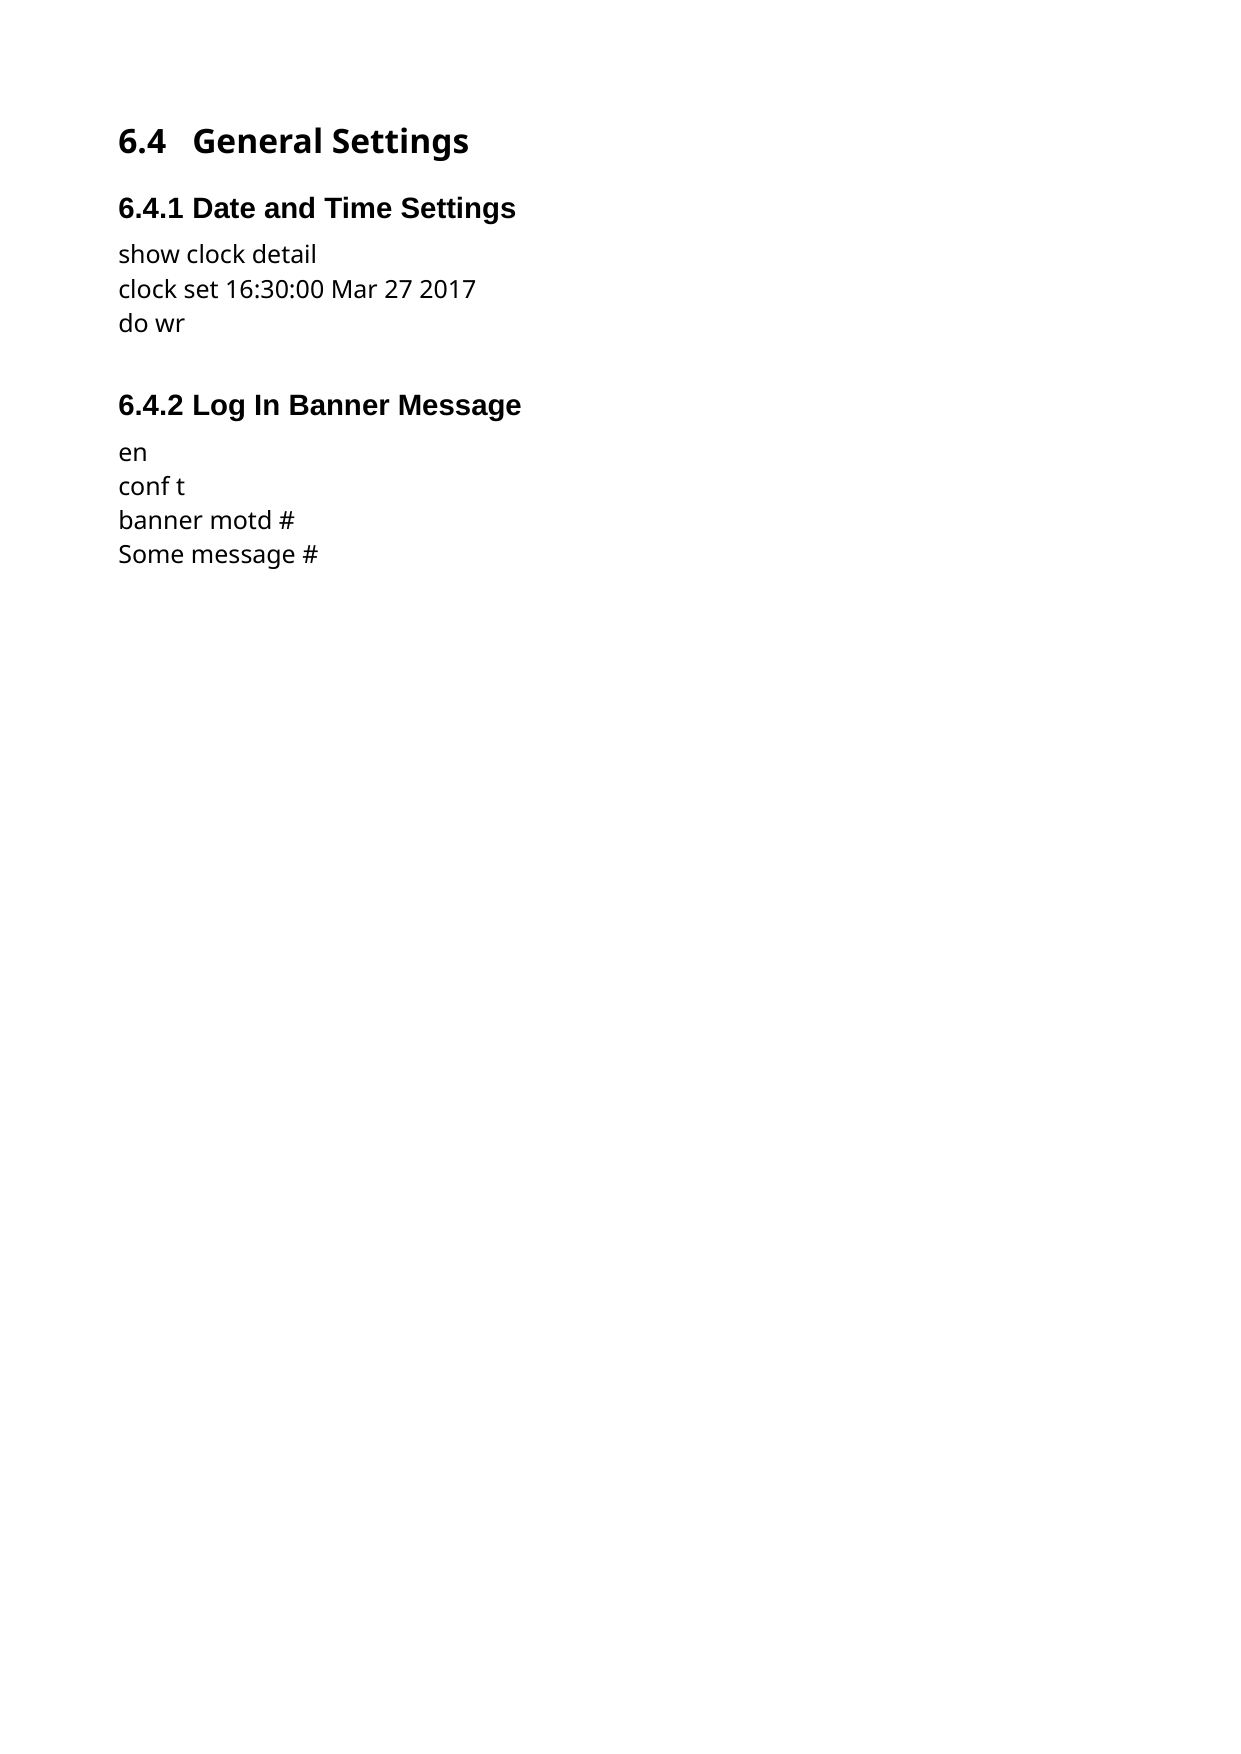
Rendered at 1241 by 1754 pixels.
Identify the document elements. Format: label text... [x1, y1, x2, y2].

subtitle General Settings [118, 118, 1122, 164]
text en [118, 434, 1122, 468]
text banner motd # [118, 502, 1122, 536]
text clock set 16:30:00 Mar 27 2017 [118, 271, 1122, 305]
text conf t [118, 468, 1122, 502]
text Some message # [118, 536, 1122, 571]
text do wr [118, 305, 1122, 339]
subtitle Log In Banner Message [118, 388, 1122, 422]
subtitle Date and Time Settings [118, 191, 1122, 225]
text show clock detail [118, 237, 1122, 271]
